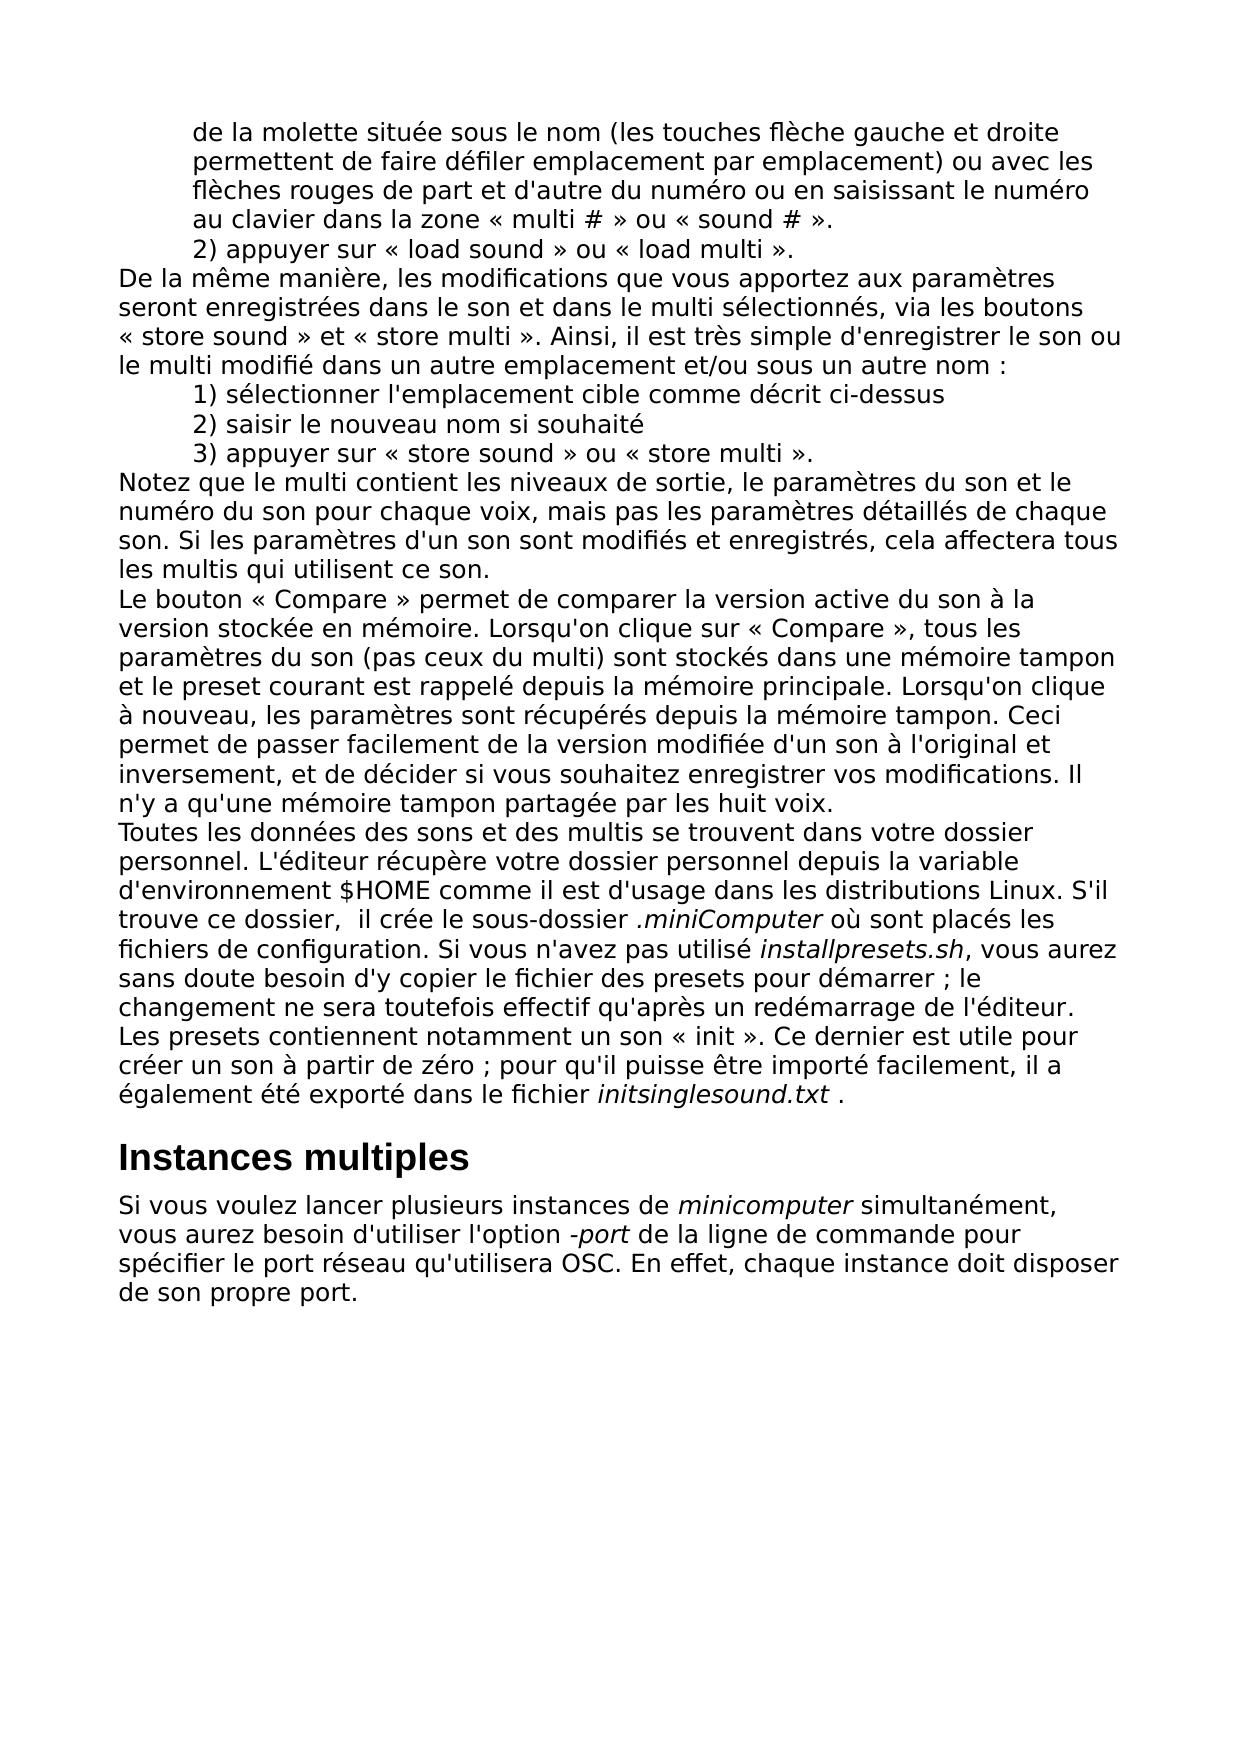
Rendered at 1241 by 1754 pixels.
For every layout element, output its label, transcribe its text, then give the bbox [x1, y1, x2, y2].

text Toutes les données des sons et des multis se trouvent dans votre dossier personnel. L'éditeur récupère votre dossier personnel depuis la variable d'environnement $HOME comme il est d'usage dans les distributions Linux. S'il trouve ce dossier, il crée le sous-dossier .miniComputer où sont placés les fichiers de configuration. Si vous n'avez pas utilisé installpresets.sh, vous aurez sans doute besoin d'y copier le fichier des presets pour démarrer ; le changement ne sera toutefois effectif qu'après un redémarrage de l'éditeur. Les presets contiennent notamment un son « init ». Ce dernier est utile pour créer un son à partir de zéro ; pour qu'il puisse être importé facilement, il a également été exporté dans le fichier initsinglesound.txt . [118, 818, 1122, 1110]
text 2) saisir le nouveau nom si souhaité [192, 410, 1122, 439]
text 2) appuyer sur « load sound » ou « load multi ». [192, 235, 1122, 264]
text De la même manière, les modifications que vous apportez aux paramètres seront enregistrées dans le son et dans le multi sélectionnés, via les boutons « store sound » et « store multi ». Ainsi, il est très simple d'enregistrer le son ou le multi modifié dans un autre emplacement et/ou sous un autre nom : [118, 264, 1122, 381]
text Le bouton « Compare » permet de comparer la version active du son à la version stockée en mémoire. Lorsqu'on clique sur « Compare », tous les paramètres du son (pas ceux du multi) sont stockés dans une mémoire tampon et le preset courant est rappelé depuis la mémoire principale. Lorsqu'on clique à nouveau, les paramètres sont récupérés depuis la mémoire tampon. Ceci permet de passer facilement de la version modifiée d'un son à l'original et inversement, et de décider si vous souhaitez enregistrer vos modifications. Il n'y a qu'une mémoire tampon partagée par les huit voix. [118, 585, 1122, 818]
text Notez que le multi contient les niveaux de sortie, le paramètres du son et le numéro du son pour chaque voix, mais pas les paramètres détaillés de chaque son. Si les paramètres d'un son sont modifiés et enregistrés, cela affectera tous les multis qui utilisent ce son. [118, 468, 1122, 585]
subtitle Instances multiples [118, 1135, 1122, 1178]
text 3) appuyer sur « store sound » ou « store multi ». [192, 439, 1122, 468]
text de la molette située sous le nom (les touches flèche gauche et droite permettent de faire défiler emplacement par emplacement) ou avec les flèches rouges de part et d'autre du numéro ou en saisissant le numéro au clavier dans la zone « multi # » ou « sound # ». [192, 118, 1122, 235]
text Si vous voulez lancer plusieurs instances de minicomputer simultanément, vous aurez besoin d'utiliser l'option -port de la ligne de commande pour spécifier le port réseau qu'utilisera OSC. En effet, chaque instance doit disposer de son propre port. [118, 1191, 1122, 1308]
text 1) sélectionner l'emplacement cible comme décrit ci-dessus [192, 381, 1122, 410]
